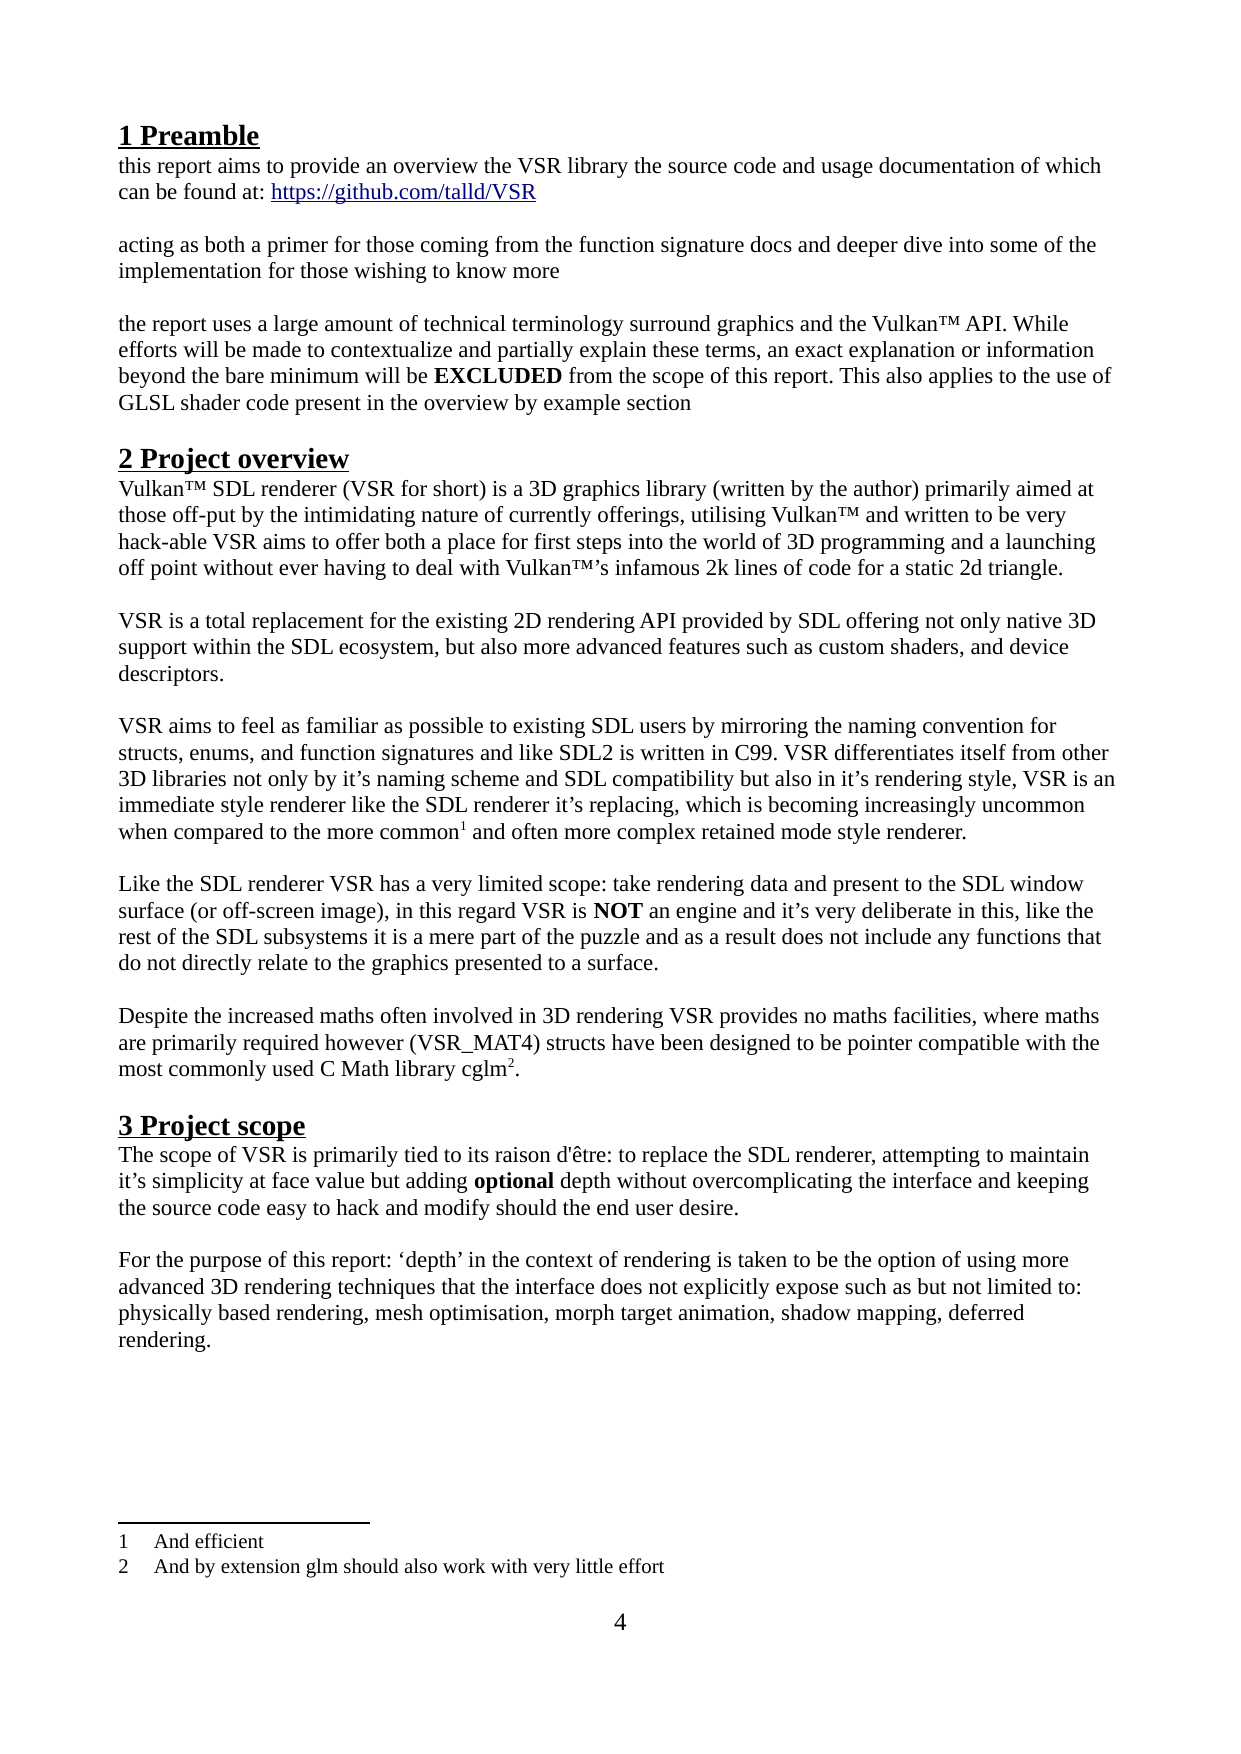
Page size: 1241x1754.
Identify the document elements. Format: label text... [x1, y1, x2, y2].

text The scope of VSR is primarily tied to its raison d'être: to replace the SDL renderer, attempting to maintain it’s simplicity at face value but adding optional depth without overcomplicating the interface and keeping the source code easy to hack and modify should the end user desire. [118, 1141, 1122, 1220]
text Despite the increased maths often involved in 3D rendering VSR provides no maths facilities, where maths are primarily required however (VSR_MAT4) structs have been designed to be pointer compatible with the most commonly used C Math library cglm. [118, 1002, 1122, 1081]
text VSR is a total replacement for the existing 2D rendering API provided by SDL offering not only native 3D support within the SDL ecosystem, but also more advanced features such as custom shaders, and device descriptors. [118, 607, 1122, 686]
text 1 Preamble [118, 118, 1122, 152]
text For the purpose of this report: ‘depth’ in the context of rendering is taken to be the option of using more advanced 3D rendering techniques that the interface does not explicitly expose such as but not limited to: physically based rendering, mesh optimisation, morph target animation, shadow mapping, deferred rendering. [118, 1247, 1122, 1352]
text VSR aims to feel as familiar as possible to existing SDL users by mirroring the naming convention for structs, enums, and function signatures and like SDL2 is written in C99. VSR differentiates itself from other 3D libraries not only by it’s naming scheme and SDL compatibility but also in it’s rendering style, VSR is an immediate style renderer like the SDL renderer it’s replacing, which is becoming increasingly uncommon when compared to the more common and often more complex retained mode style renderer. [118, 712, 1122, 844]
text 2 Project overview [118, 442, 1122, 475]
text Like the SDL renderer VSR has a very limited scope: take rendering data and present to the SDL window surface (or off-screen image), in this regard VSR is NOT an engine and it’s very deliberate in this, like the rest of the SDL subsystems it is a mere part of the puzzle and as a result does not include any functions that do not directly relate to the graphics presented to a surface. [118, 870, 1122, 976]
text the report uses a large amount of technical terminology surround graphics and the Vulkan™ API. While efforts will be made to contextualize and partially explain these terms, an exact explanation or information beyond the bare minimum will be EXCLUDED from the scope of this report. This also applies to the use of GLSL shader code present in the overview by example section [118, 310, 1122, 415]
text And efficient [118, 1529, 1122, 1553]
text And by extension glm should also work with very little effort [118, 1553, 1122, 1578]
text this report aims to provide an overview the VSR library the source code and usage documentation of which can be found at: https://github.com/talld/VSR [118, 152, 1122, 204]
text Vulkan™ SDL renderer (VSR for short) is a 3D graphics library (written by the author) primarily aimed at those off-put by the intimidating nature of currently offerings, utilising Vulkan™ and written to be very hack-able VSR aims to offer both a place for first steps into the world of 3D programming and a launching off point without ever having to deal with Vulkan™’s infamous 2k lines of code for a static 2d triangle. [118, 475, 1122, 581]
text 3 Project scope [118, 1108, 1122, 1141]
text acting as both a primer for those coming from the function signature docs and deeper dive into some of the implementation for those wishing to know more [118, 231, 1122, 283]
